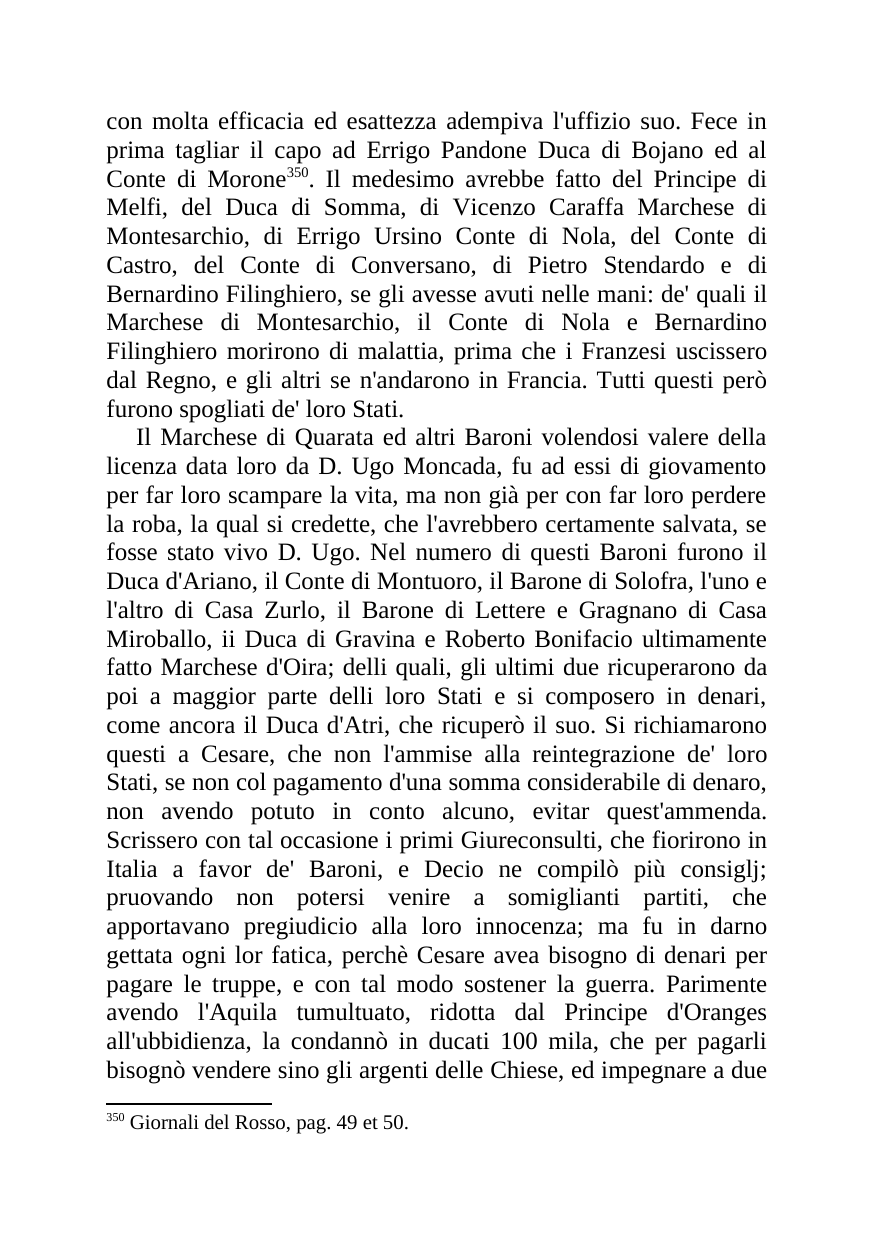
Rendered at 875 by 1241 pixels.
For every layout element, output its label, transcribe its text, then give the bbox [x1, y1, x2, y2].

text con molta efficacia ed esattezza adempiva l'uffizio suo. Fece in prima tagliar il capo ad Errigo Pandone Duca di Bojano ed al Conte di Morone. Il medesimo avrebbe fatto del Principe di Melfi, del Duca di Somma, di Vicenzo Caraffa Marchese di Montesarchio, di Errigo Ursino Conte di Nola, del Conte di Castro, del Conte di Conversano, di Pietro Stendardo e di Bernardino Filinghiero, se gli avesse avuti nelle mani: de' quali il Marchese di Montesarchio, il Conte di Nola e Bernardino Filinghiero morirono di malattia, prima che i Franzesi uscissero dal Regno, e gli altri se n'andarono in Francia. Tutti questi però furono spogliati de' loro Stati. [106, 106, 768, 422]
text Giornali del Rosso, pag. 49 et 50. [106, 1110, 768, 1134]
text Il Marchese di Quarata ed altri Baroni volendosi valere della licenza data loro da D. Ugo Moncada, fu ad essi di giovamento per far loro scampare la vita, ma non già per con far loro perdere la roba, la qual si credette, che l'avrebbero certamente salvata, se fosse stato vivo D. Ugo. Nel numero di questi Baroni furono il Duca d'Ariano, il Conte di Montuoro, il Barone di Solofra, l'uno e l'altro di Casa Zurlo, il Barone di Lettere e Gragnano di Casa Miroballo, ii Duca di Gravina e Roberto Bonifacio ultimamente fatto Marchese d'Oira; delli quali, gli ultimi due ricuperarono da poi a maggior parte delli loro Stati e si composero in denari, come ancora il Duca d'Atri, che ricuperò il suo. Si richiamarono questi a Cesare, che non l'ammise alla reintegrazione de' loro Stati, se non col pagamento d'una somma considerabile di denaro, non avendo potuto in conto alcuno, evitar quest'ammenda. Scrissero con tal occasione i primi Giureconsulti, che fiorirono in Italia a favor de' Baroni, e Decio ne compilò più consiglj; pruovando non potersi venire a somiglianti partiti, che apportavano pregiudicio alla loro innocenza; ma fu in darno gettata ogni lor fatica, perchè Cesare avea bisogno di denari per pagare le truppe, e con tal modo sostener la guerra. Parimente avendo l'Aquila tumultuato, ridotta dal Principe d'Oranges all'ubbidienza, la condannò in ducati 100 mila, che per pagarli bisognò vendere sino gli argenti delle Chiese, ed impegnare a due [106, 422, 768, 1084]
